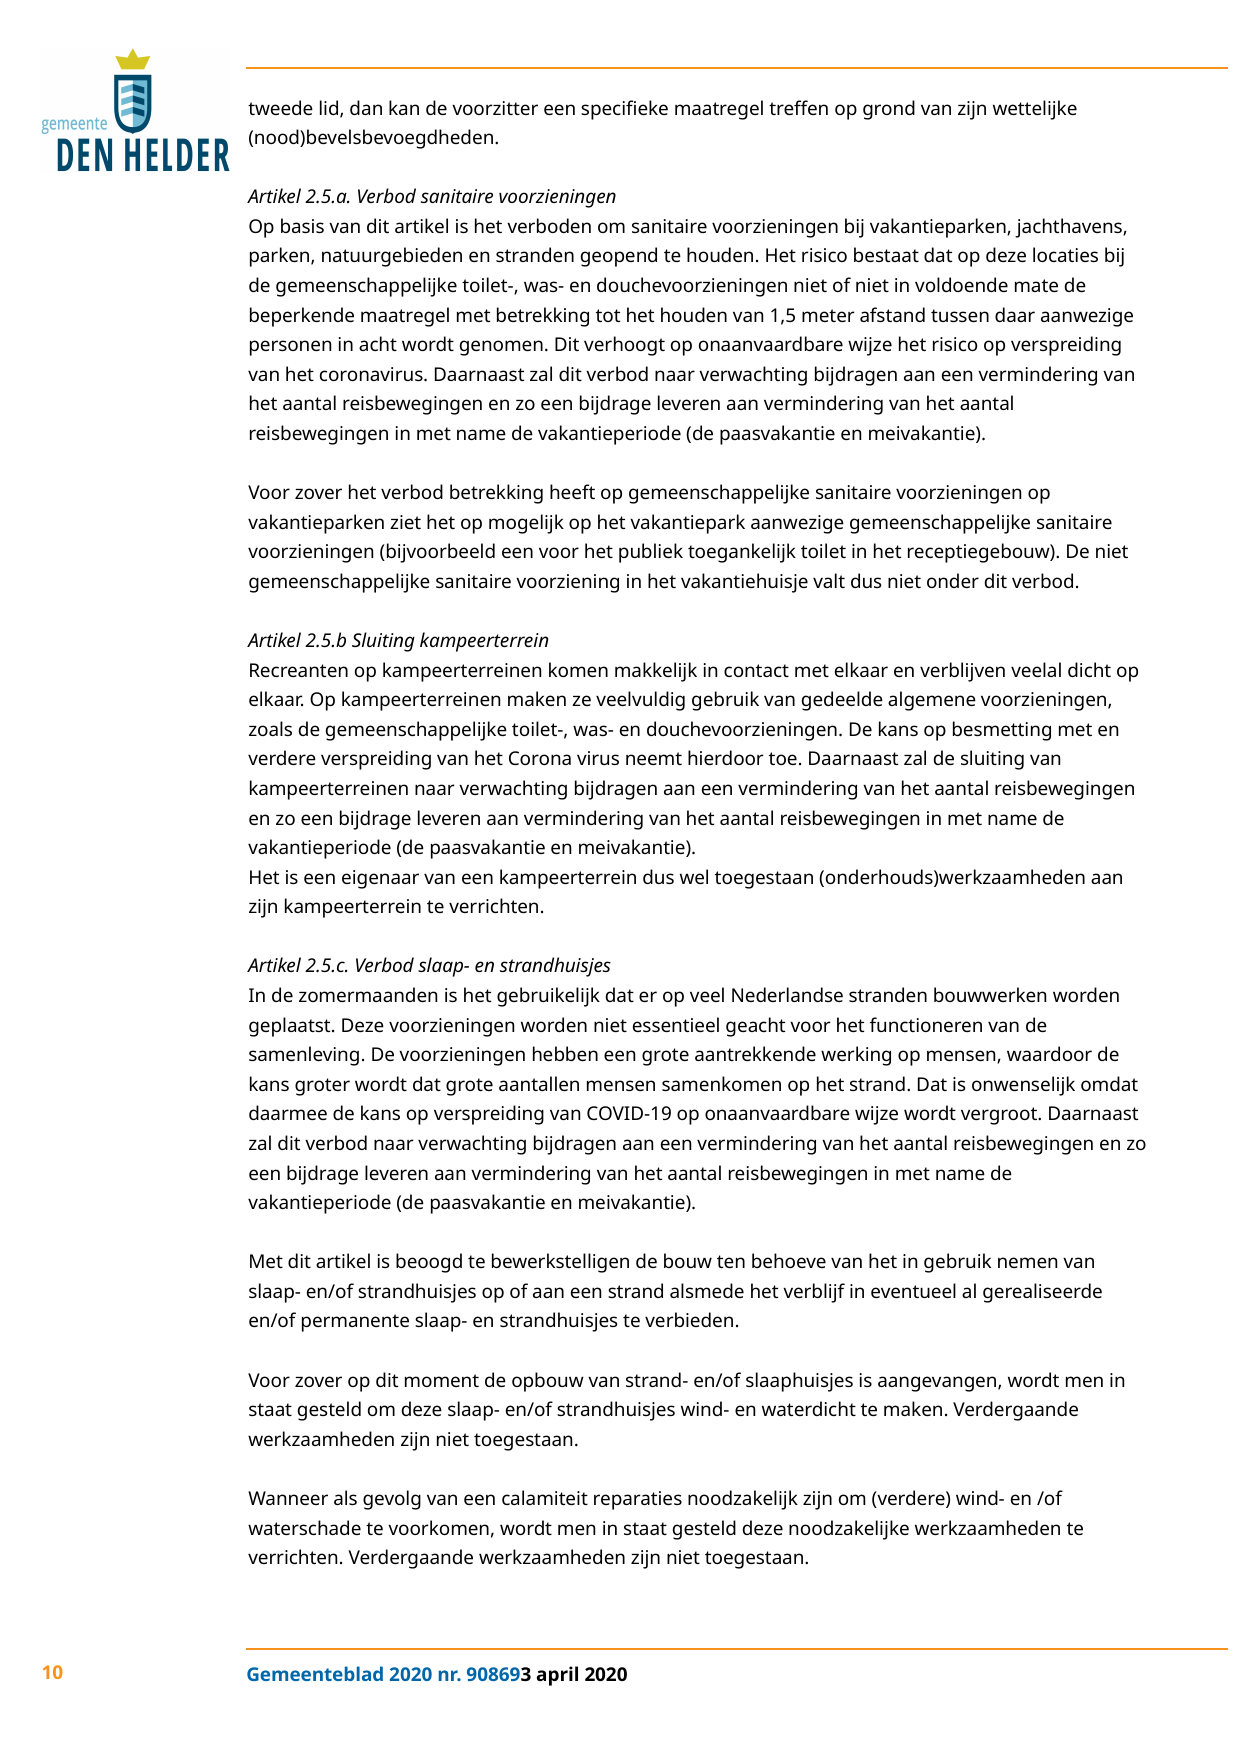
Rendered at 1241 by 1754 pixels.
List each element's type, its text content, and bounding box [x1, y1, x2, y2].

text Voor zover op dit moment de opbouw van strand- en/of slaaphuisjes is aangevangen, wordt men in staat gesteld om deze slaap- en/of strandhuisjes wind- en waterdicht te maken. Verdergaande werkzaamheden zijn niet toegestaan. [248, 1367, 1152, 1452]
picture [130, 157, 135, 172]
text Wanneer als gevolg van een calamiteit reparaties noodzakelijk zijn om (verdere) wind- en /of waterschade te voorkomen, wordt men in staat gesteld deze noodzakelijke werkzaamheden te verrichten. Verdergaande werkzaamheden zijn niet toegestaan. [248, 1485, 1152, 1570]
picture [220, 160, 224, 172]
picture [182, 144, 187, 165]
picture [41, 47, 231, 172]
text Recreanten op kampeerterreinen komen makkelijk in contact met elkaar en verblijven veelal dicht op elkaar. Op kampeerterreinen maken ze veelvuldig gebruik van gedeelde algemene voorzieningen, zoals de gemeenschappelijke toilet-, was- en douchevoorzieningen. De kans op besmetting met en verdere verspreiding van het Corona virus neemt hierdoor toe. Daarnaast zal de sluiting van kampeerterreinen naar verwachting bijdragen aan een vermindering van het aantal reisbewegingen en zo een bijdrage leveren aan vermindering van het aantal reisbewegingen in met name de vakantieperiode (de paasvakantie en meivakantie). [248, 657, 1152, 860]
text Het is een eigenaar van een kampeerterrein dus wel toegestaan (onderhouds)werkzaamheden aan zijn kampeerterrein te verrichten. [248, 864, 1152, 919]
text Met dit artikel is beoogd te bewerkstelligen de bouw ten behoeve van het in gebruik nemen van slaap- en/of strandhuisjes op of aan een strand alsmede het verblijf in eventueel al gerealiseerde en/of permanente slaap- en strandhuisjes te verbieden. [248, 1248, 1152, 1333]
text Voor zover het verbod betrekking heeft op gemeenschappelijke sanitaire voorzieningen op vakantieparken ziet het op mogelijk op het vakantiepark aanwezige gemeenschappelijke sanitaire voorzieningen (bijvoorbeeld een voor het publiek toegankelijk toilet in het receptiegebouw). De niet gemeenschappelijke sanitaire voorziening in het vakantiehuisje valt dus niet onder dit verbod. [248, 479, 1152, 594]
picture [100, 154, 106, 172]
text Artikel 2.5.a. Verbod sanitaire voorzieningen [248, 183, 1152, 209]
text Op basis van dit artikel is het verboden om sanitaire voorzieningen bij vakantieparken, jachthavens, parken, natuurgebieden en stranden geopend te houden. Het risico bestaat dat op deze locaties bij de gemeenschappelijke toilet-, was- en douchevoorzieningen niet of niet in voldoende mate de beperkende maatregel met betrekking tot het houden van 1,5 meter afstand tussen daar aanwezige personen in acht wordt genomen. Dit verhoogt op onaanvaardbare wijze het risico op verspreiding van het coronavirus. Daarnaast zal dit verbod naar verwachting bijdragen aan een vermindering van het aantal reisbewegingen en zo een bijdrage leveren aan vermindering van het aantal reisbewegingen in met name de vakantieperiode (de paasvakantie en meivakantie). [248, 213, 1152, 446]
text In de zomermaanden is het gebruikelijk dat er op veel Nederlandse stranden bouwwerken worden geplaatst. Deze voorzieningen worden niet essentieel geacht voor het functioneren van de samenleving. De voorzieningen hebben een grote aantrekkende werking op mensen, waardoor de kans groter wordt dat grote aantallen mensen samenkomen op het strand. Dat is onwenselijk omdat daarmee de kans op verspreiding van COVID-19 op onaanvaardbare wijze wordt vergroot. Daarnaast zal dit verbod naar verwachting bijdragen aan een vermindering van het aantal reisbewegingen en zo een bijdrage leveren aan vermindering van het aantal reisbewegingen in met name de vakantieperiode (de paasvakantie en meivakantie). [248, 982, 1152, 1215]
text Artikel 2.5.b Sluiting kampeerterrein [248, 627, 1152, 653]
text tweede lid, dan kan de voorzitter een specifieke maatregel treffen op grond van zijn wettelijke (nood)bevelsbevoegdheden. [248, 95, 1152, 150]
text Artikel 2.5.c. Verbod slaap- en strandhuisjes [248, 953, 1152, 978]
picture [63, 144, 68, 165]
